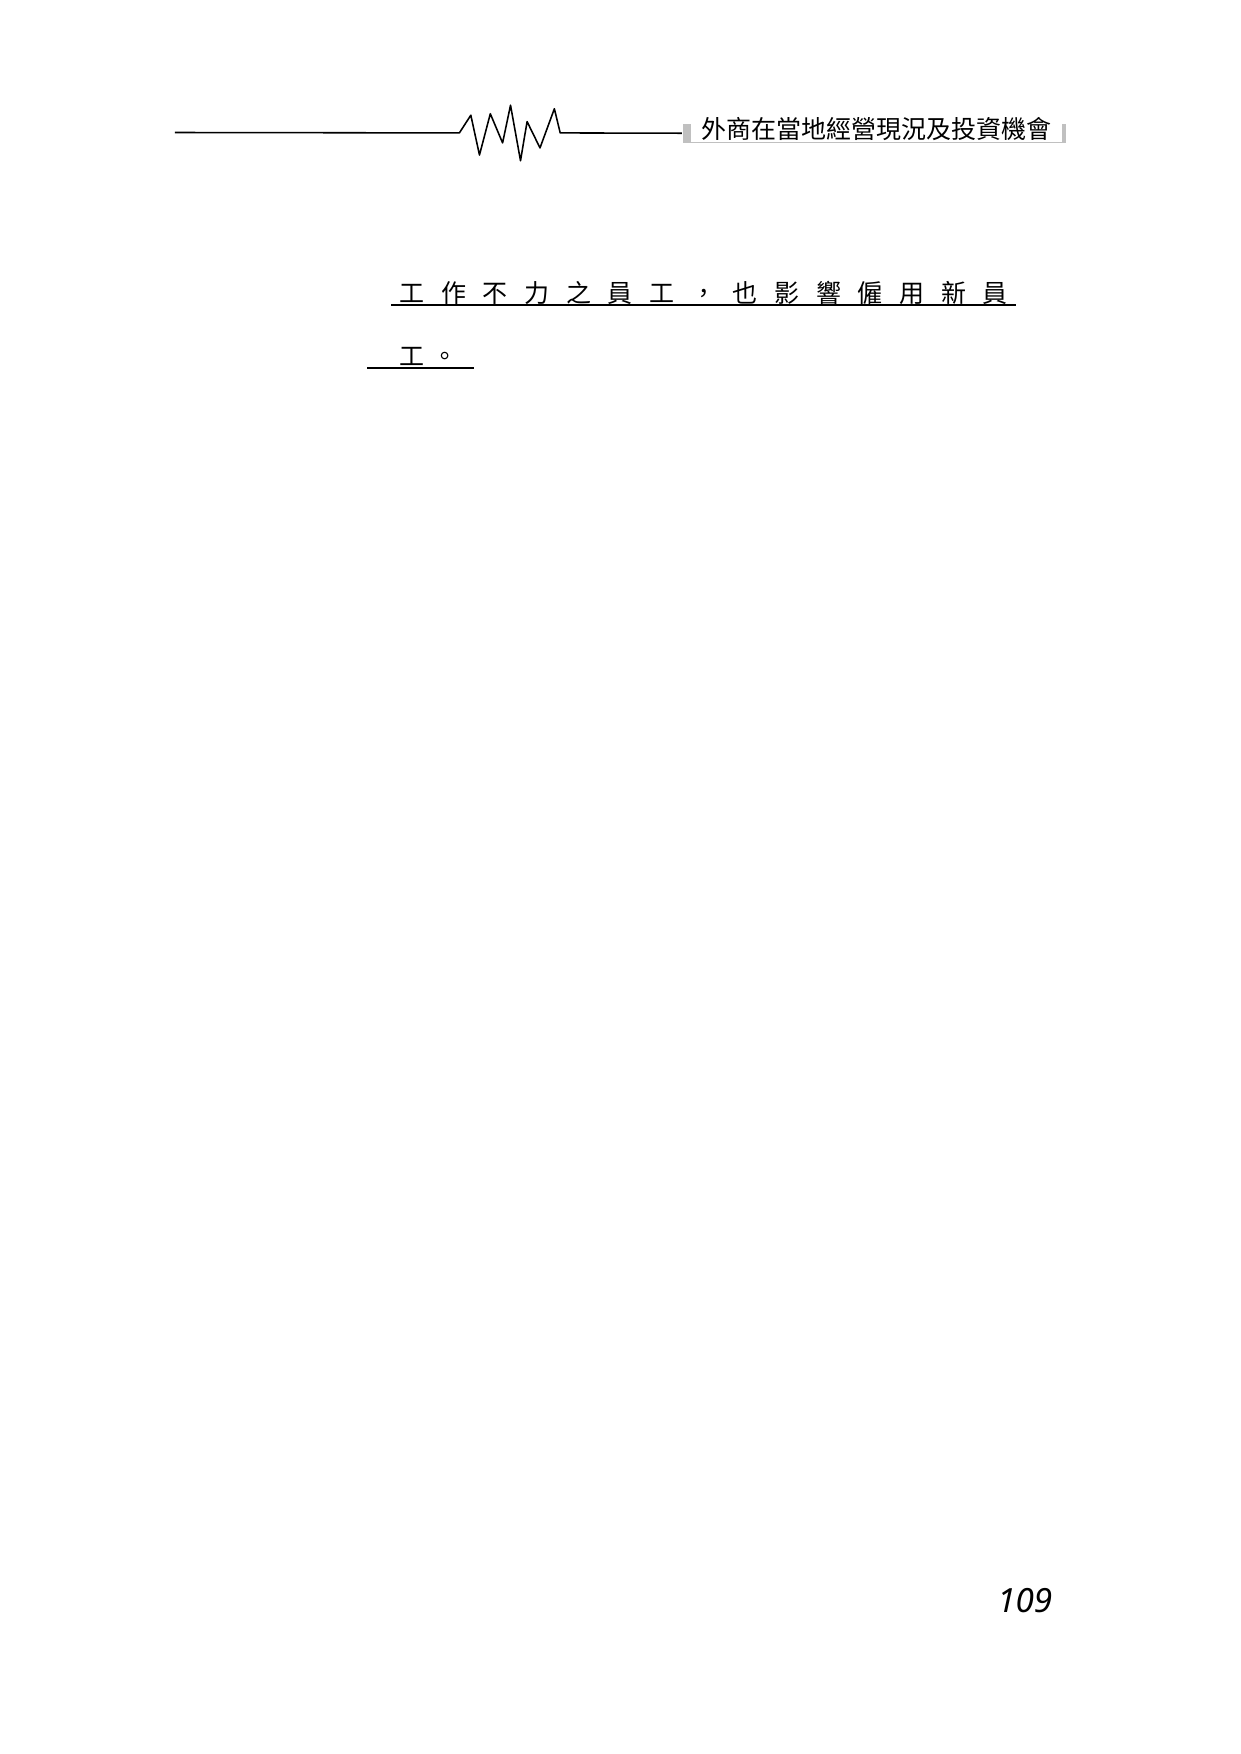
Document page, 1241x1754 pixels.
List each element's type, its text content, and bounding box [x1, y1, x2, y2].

text 工作不力之員工，也影響僱用新員工。 [306, 250, 1058, 375]
